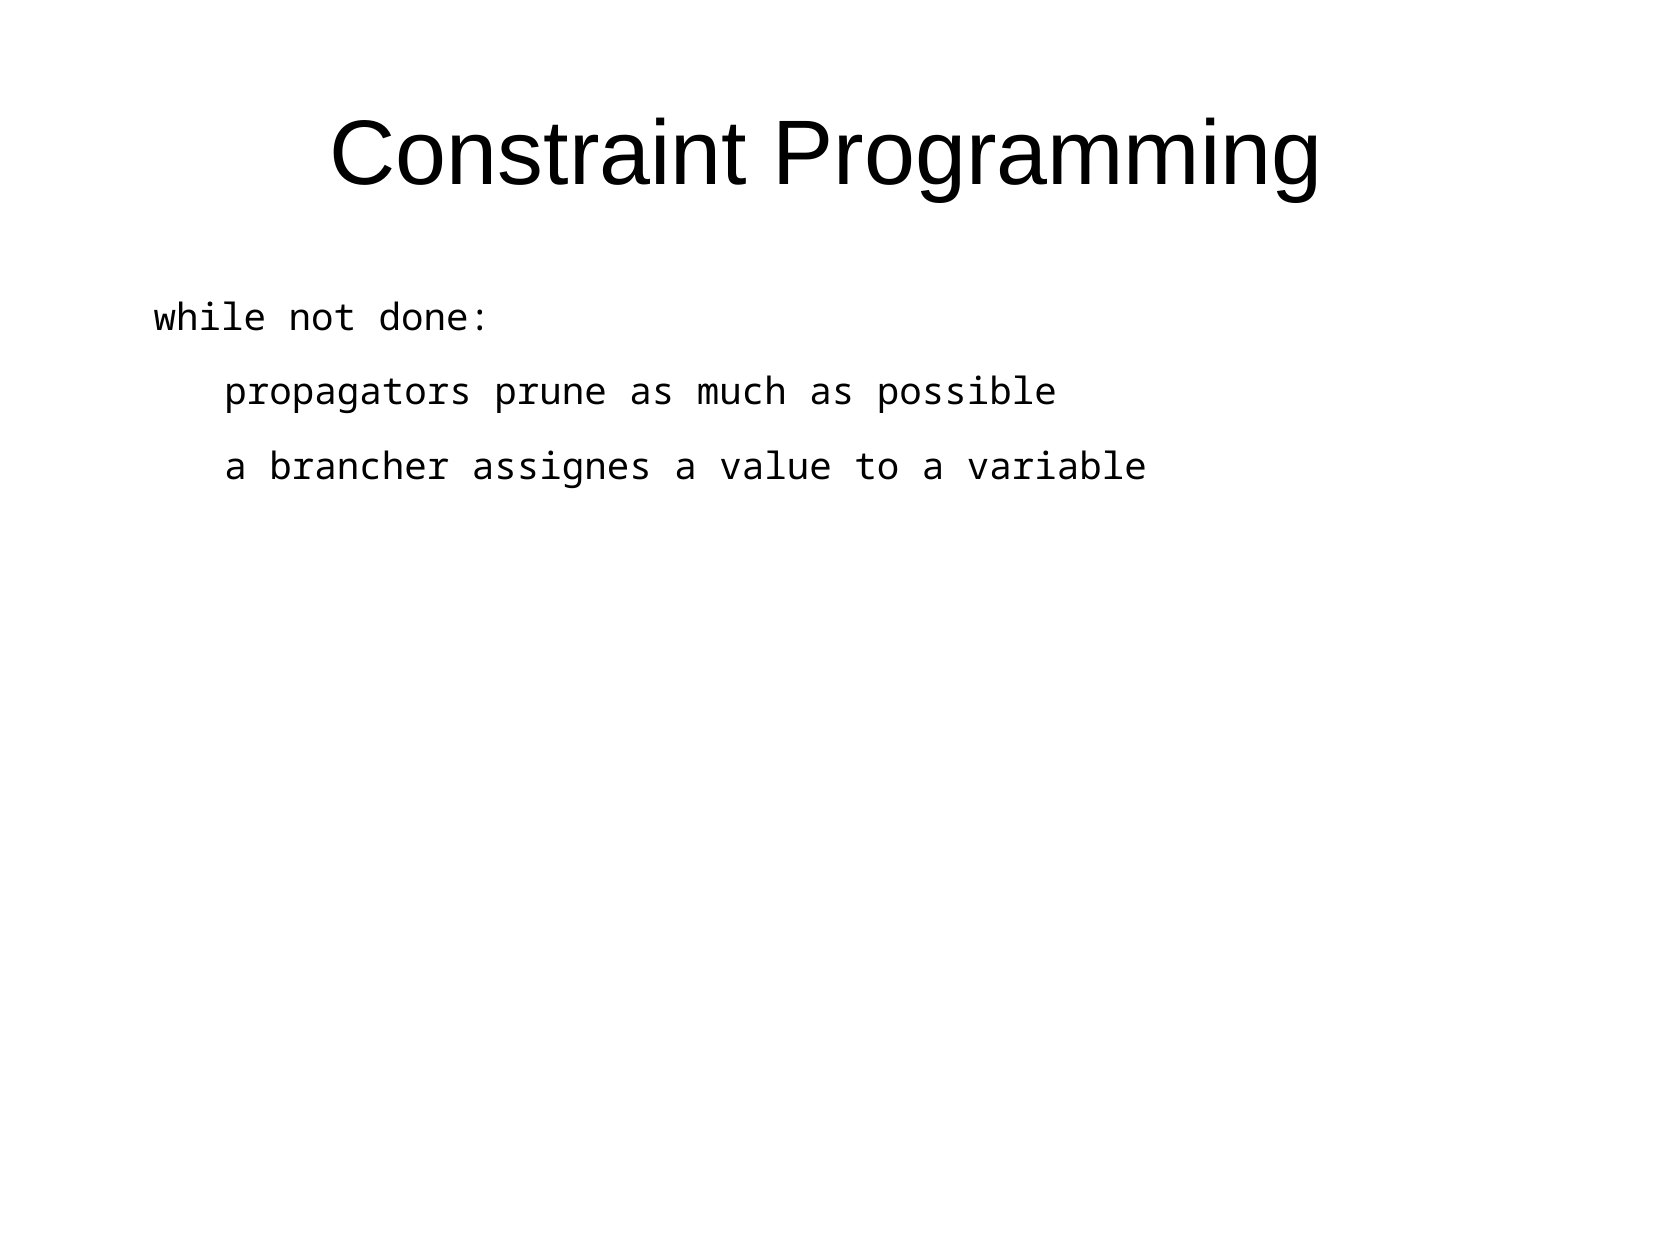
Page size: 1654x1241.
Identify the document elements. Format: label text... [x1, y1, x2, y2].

list while not done: propagators prune as much as possible a brancher assignes a value to a variable [82, 290, 1571, 1010]
title Constraint Programming [82, 49, 1571, 257]
